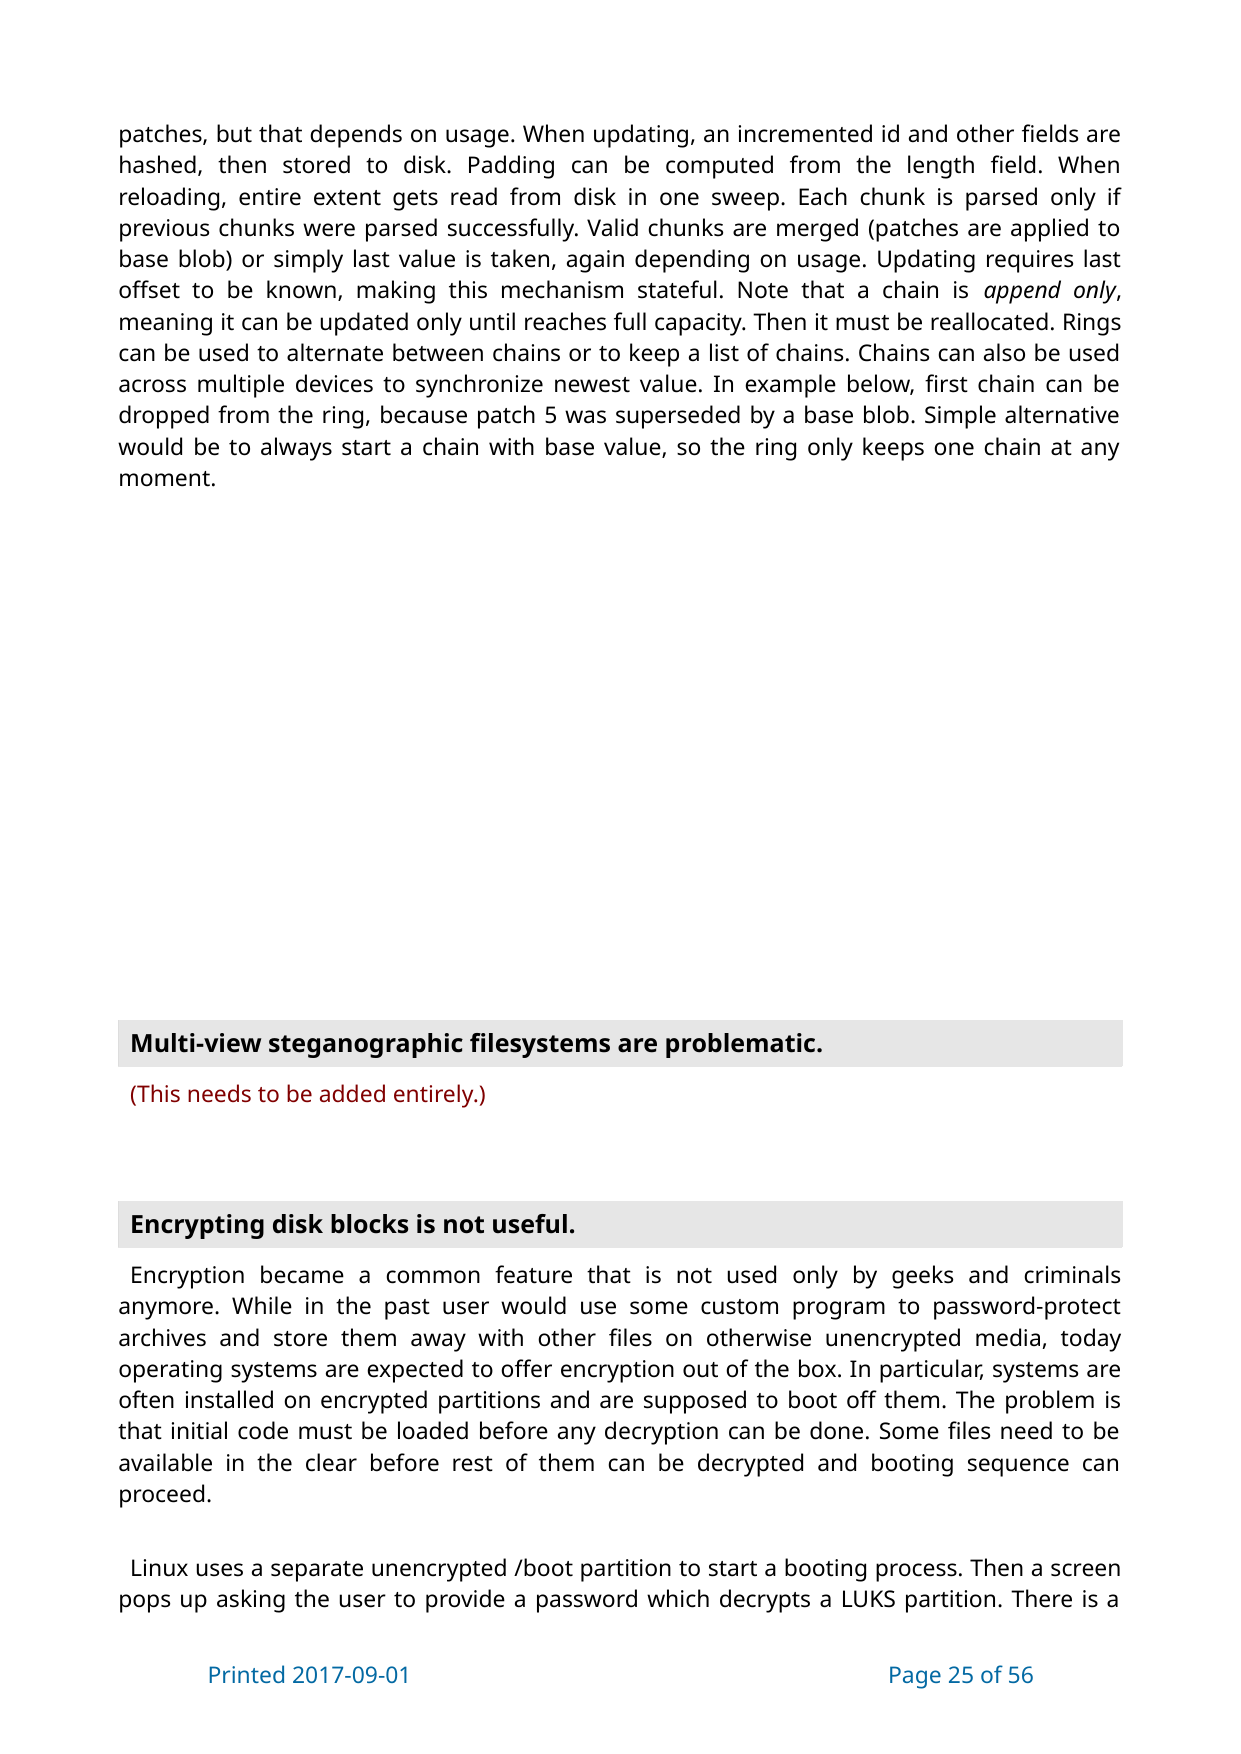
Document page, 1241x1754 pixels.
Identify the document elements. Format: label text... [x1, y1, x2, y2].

text Encryption became a common feature that is not used only by geeks and criminals anymore. While in the past user would use some custom program to password-protect archives and store them away with other files on otherwise unencrypted media, today operating systems are expected to offer encryption out of the box. In particular, systems are often installed on encrypted partitions and are supposed to boot off them. The problem is that initial code must be loaded before any decryption can be done. Some files need to be available in the clear before rest of them can be decrypted and booting sequence can proceed. [118, 1259, 1122, 1509]
subtitle Encrypting disk blocks is not useful. [119, 1202, 1122, 1247]
text patches, but that depends on usage. When updating, an incremented id and other fields are hashed, then stored to disk. Padding can be computed from the length field. When reloading, entire extent gets read from disk in one sweep. Each chunk is parsed only if previous chunks were parsed successfully. Valid chunks are merged (patches are applied to base blob) or simply last value is taken, again depending on usage. Updating requires last offset to be known, making this mechanism stateful. Note that a chain is append only, meaning it can be updated only until reaches full capacity. Then it must be reallocated. Rings can be used to alternate between chains or to keep a list of chains. Chains can also be used across multiple devices to synchronize newest value. In example below, first chain can be dropped from the ring, because patch 5 was superseded by a base blob. Simple alternative would be to always start a chain with base value, so the ring only keeps one chain at any moment. [118, 118, 1122, 493]
subtitle Multi-view steganographic filesystems are problematic. [119, 1021, 1122, 1066]
text Linux uses a separate unencrypted /boot partition to start a booting process. Then a screen pops up asking the user to provide a password which decrypts a LUKS partition. There is a [118, 1552, 1122, 1614]
text (This needs to be added entirely.) [118, 1078, 1122, 1109]
